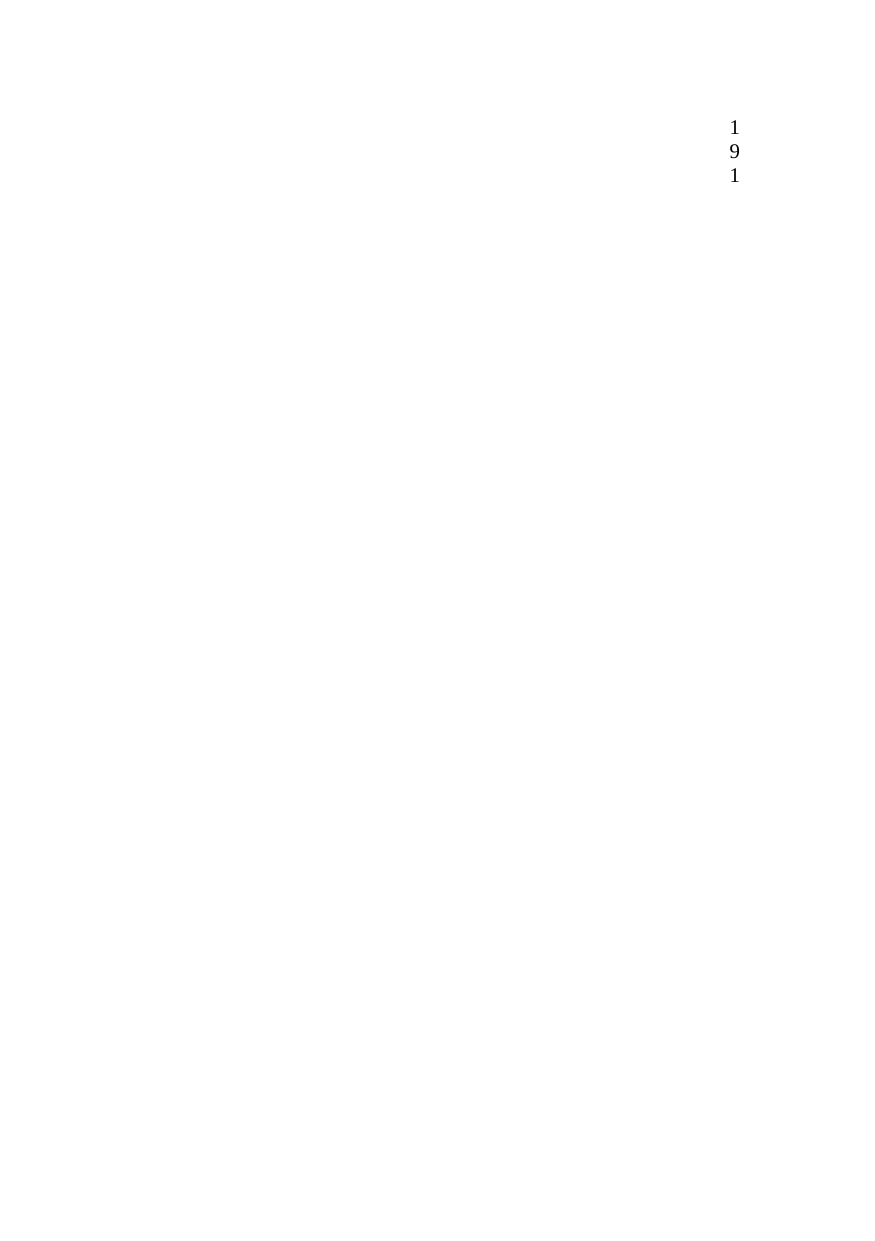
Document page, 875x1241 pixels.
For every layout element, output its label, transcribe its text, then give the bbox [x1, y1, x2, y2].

text 191 [729, 115, 737, 187]
